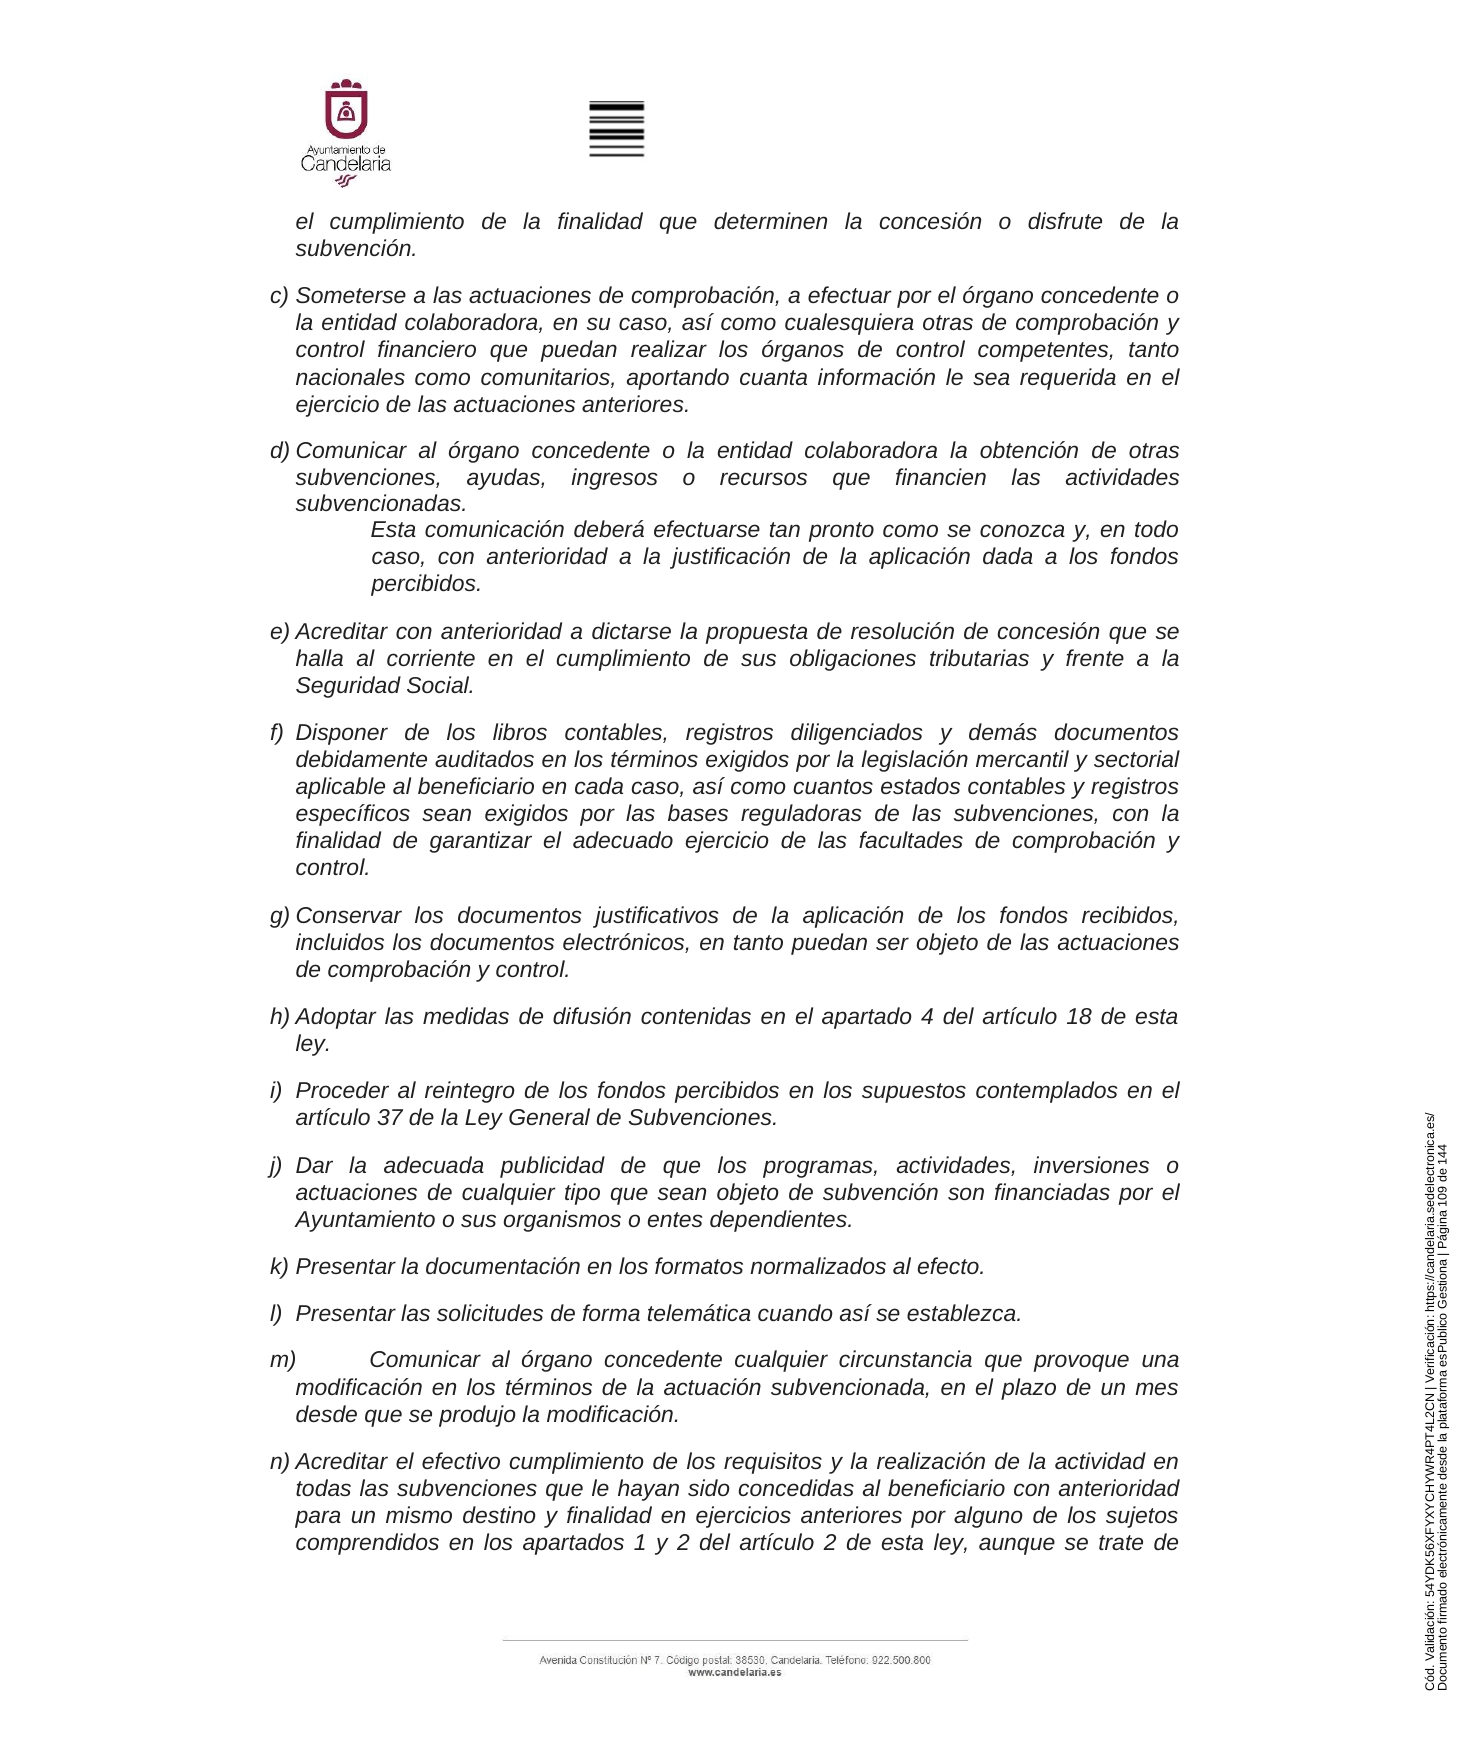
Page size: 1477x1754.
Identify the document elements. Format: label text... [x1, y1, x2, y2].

list Someterse a las actuaciones de comprobación, a efectuar por el órgano concedente o la entidad colaboradora, en su caso, así como cualesquiera otras de comprobación y control financiero que puedan realizar los órganos de control competentes, tanto nacionales como comunitarios, aportando cuanta información le sea requerida en el ejercicio de las actuaciones anteriores. [270, 282, 1182, 417]
list Proceder al reintegro de los fondos percibidos en los supuestos contemplados en el artículo 37 de la Ley General de Subvenciones. [270, 1077, 1182, 1131]
list Comunicar al órgano concedente o la entidad colaboradora la obtención de otras subvenciones, ayudas, ingresos o recursos que financien las actividades subvencionadas. [270, 438, 1182, 516]
list Presentar la documentación en los formatos normalizados al efecto. [270, 1253, 1182, 1279]
list Conservar los documentos justificativos de la aplicación de los fondos recibidos, incluidos los documentos electrónicos, en tanto puedan ser objeto de las actuaciones de comprobación y control. [270, 902, 1182, 982]
list Acreditar con anterioridad a dictarse la propuesta de resolución de concesión que se halla al corriente en el cumplimiento de sus obligaciones tributarias y frente a la Seguridad Social. [270, 618, 1182, 698]
text Esta comunicación deberá efectuarse tan pronto como se conozca y, en todo caso, con anterioridad a la justificación de la aplicación dada a los fondos percibidos. [370, 516, 1182, 597]
list Presentar las solicitudes de forma telemática cuando así se establezca. [270, 1299, 1182, 1326]
list Disponer de los libros contables, registros diligenciados y demás documentos debidamente auditados en los términos exigidos por la legislación mercantil y sectorial aplicable al beneficiario en cada caso, así como cuantos estados contables y registros específicos sean exigidos por las bases reguladoras de las subvenciones, con la finalidad de garantizar el adecuado ejercicio de las facultades de comprobación y control. [270, 719, 1182, 881]
list Acreditar el efectivo cumplimiento de los requisitos y la realización de la actividad en todas las subvenciones que le hayan sido concedidas al beneficiario con anterioridad para un mismo destino y finalidad en ejercicios anteriores por alguno de los sujetos comprendidos en los apartados 1 y 2 del artículo 2 de esta ley, aunque se trate de [270, 1448, 1182, 1555]
list Comunicar al órgano concedente cualquier circunstancia que provoque una modificación en los términos de la actuación subvencionada, en el plazo de un mes desde que se produjo la modificación. [270, 1346, 1182, 1427]
list el cumplimiento de la finalidad que determinen la concesión o disfrute de la subvención. [270, 208, 1182, 261]
list Dar la adecuada publicidad de que los programas, actividades, inversiones o actuaciones de cualquier tipo que sean objeto de subvención son financiadas por el Ayuntamiento o sus organismos o entes dependientes. [270, 1152, 1182, 1232]
list Adoptar las medidas de difusión contenidas en el apartado 4 del artículo 18 de esta ley. [270, 1003, 1182, 1056]
